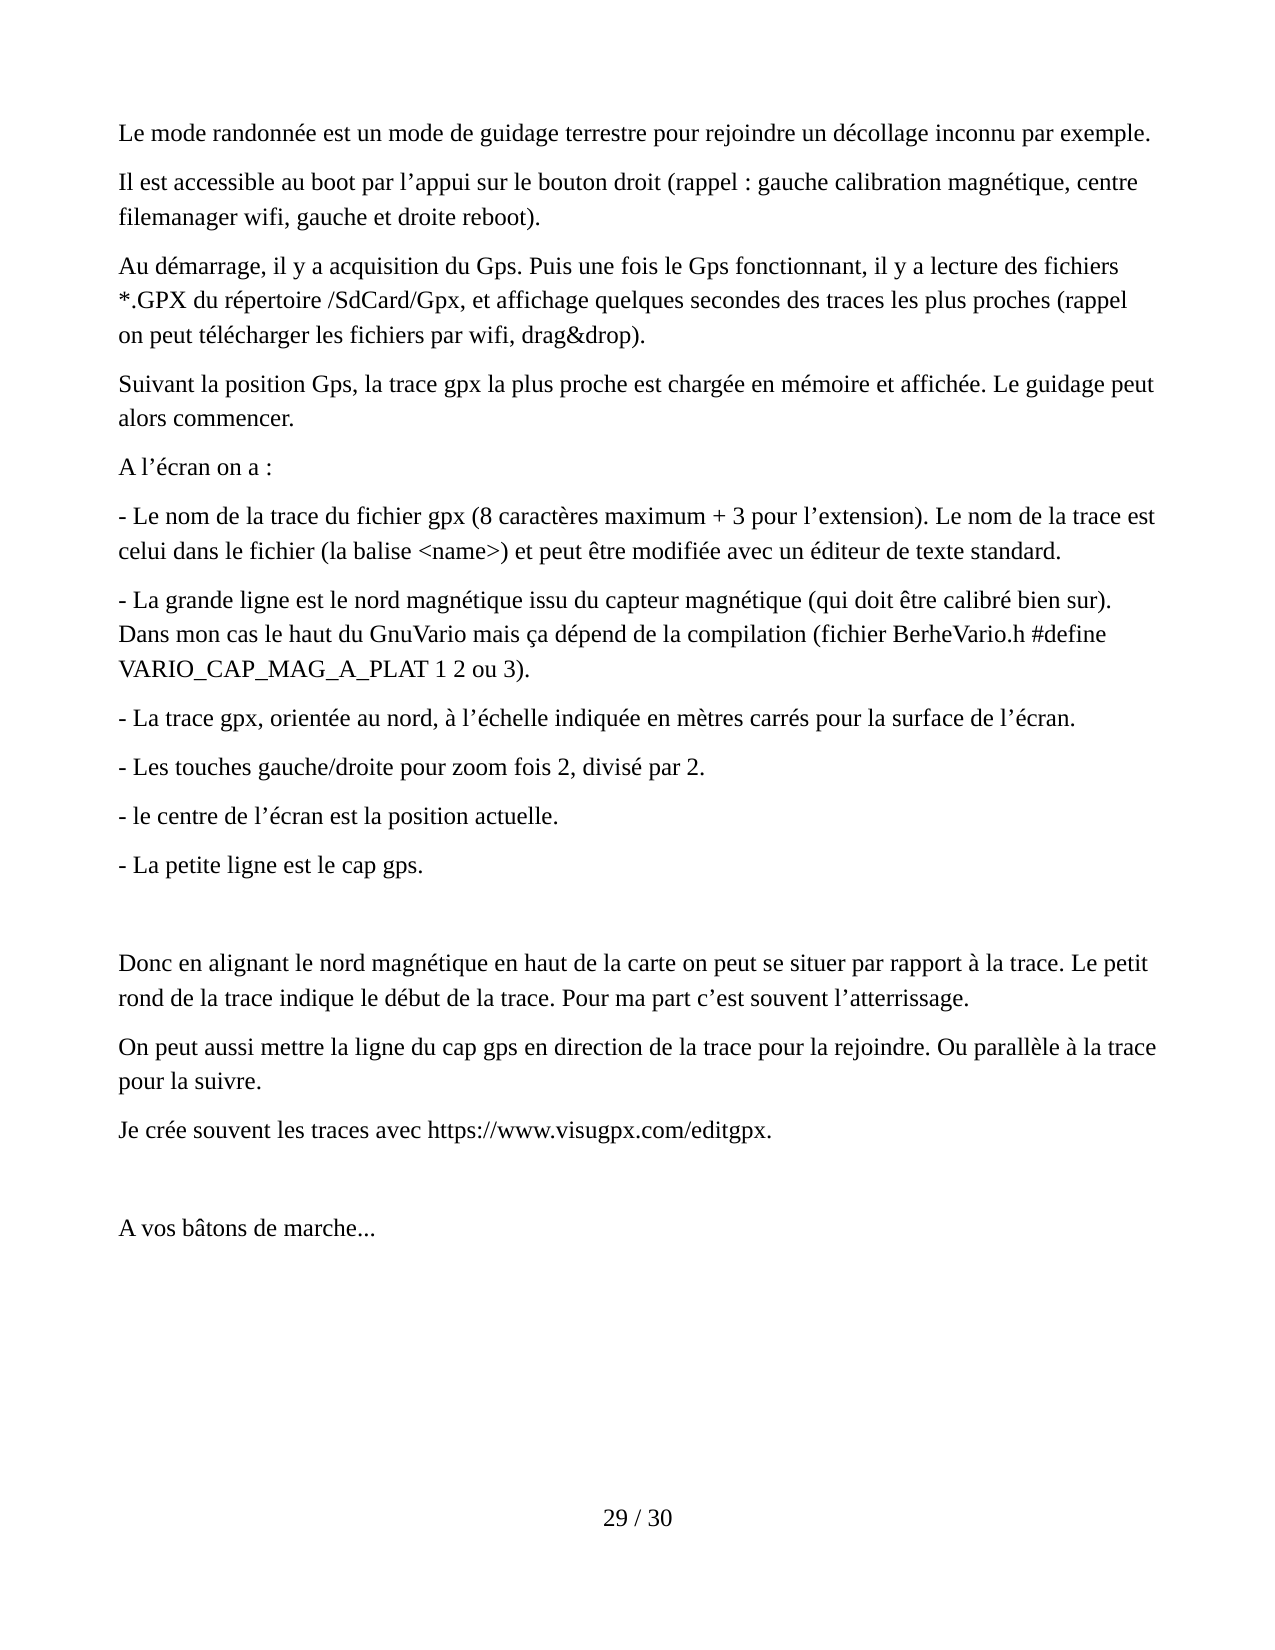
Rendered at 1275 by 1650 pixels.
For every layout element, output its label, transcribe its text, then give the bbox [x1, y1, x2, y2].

text On peut aussi mettre la ligne du cap gps en direction de la trace pour la rejoindre. Ou parallèle à la trace pour la suivre. [118, 1032, 1157, 1095]
text Au démarrage, il y a acquisition du Gps. Puis une fois le Gps fonctionnant, il y a lecture des fichiers *.GPX du répertoire /SdCard/Gpx, et affichage quelques secondes des traces les plus proches (rappel on peut télécharger les fichiers par wifi, drag&drop). [118, 251, 1157, 348]
text Le mode randonnée est un mode de guidage terrestre pour rejoindre un décollage inconnu par exemple. [118, 118, 1157, 147]
text - le centre de l’écran est la position actuelle. [118, 801, 1157, 830]
text Je crée souvent les traces avec https://www.visugpx.com/editgpx. [118, 1115, 1157, 1144]
text - La petite ligne est le cap gps. [118, 850, 1157, 879]
text - La trace gpx, orientée au nord, à l’échelle indiquée en mètres carrés pour la surface de l’écran. [118, 703, 1157, 732]
text - La grande ligne est le nord magnétique issu du capteur magnétique (qui doit être calibré bien sur). Dans mon cas le haut du GnuVario mais ça dépend de la compilation (fichier BerheVario.h #define VARIO_CAP_MAG_A_PLAT 1 2 ou 3). [118, 585, 1157, 683]
text A l’écran on a : [118, 452, 1157, 481]
text Suivant la position Gps, la trace gpx la plus proche est chargée en mémoire et affichée. Le guidage peut alors commencer. [118, 369, 1157, 432]
text A vos bâtons de marche... [118, 1213, 1157, 1242]
text - Le nom de la trace du fichier gpx (8 caractères maximum + 3 pour l’extension). Le nom de la trace est celui dans le fichier (la balise <name>) et peut être modifiée avec un éditeur de texte standard. [118, 501, 1157, 564]
text Il est accessible au boot par l’appui sur le bouton droit (rappel : gauche calibration magnétique, centre filemanager wifi, gauche et droite reboot). [118, 167, 1157, 230]
text - Les touches gauche/droite pour zoom fois 2, divisé par 2. [118, 752, 1157, 781]
text Donc en alignant le nord magnétique en haut de la carte on peut se situer par rapport à la trace. Le petit rond de la trace indique le début de la trace. Pour ma part c’est souvent l’atterrissage. [118, 948, 1157, 1011]
